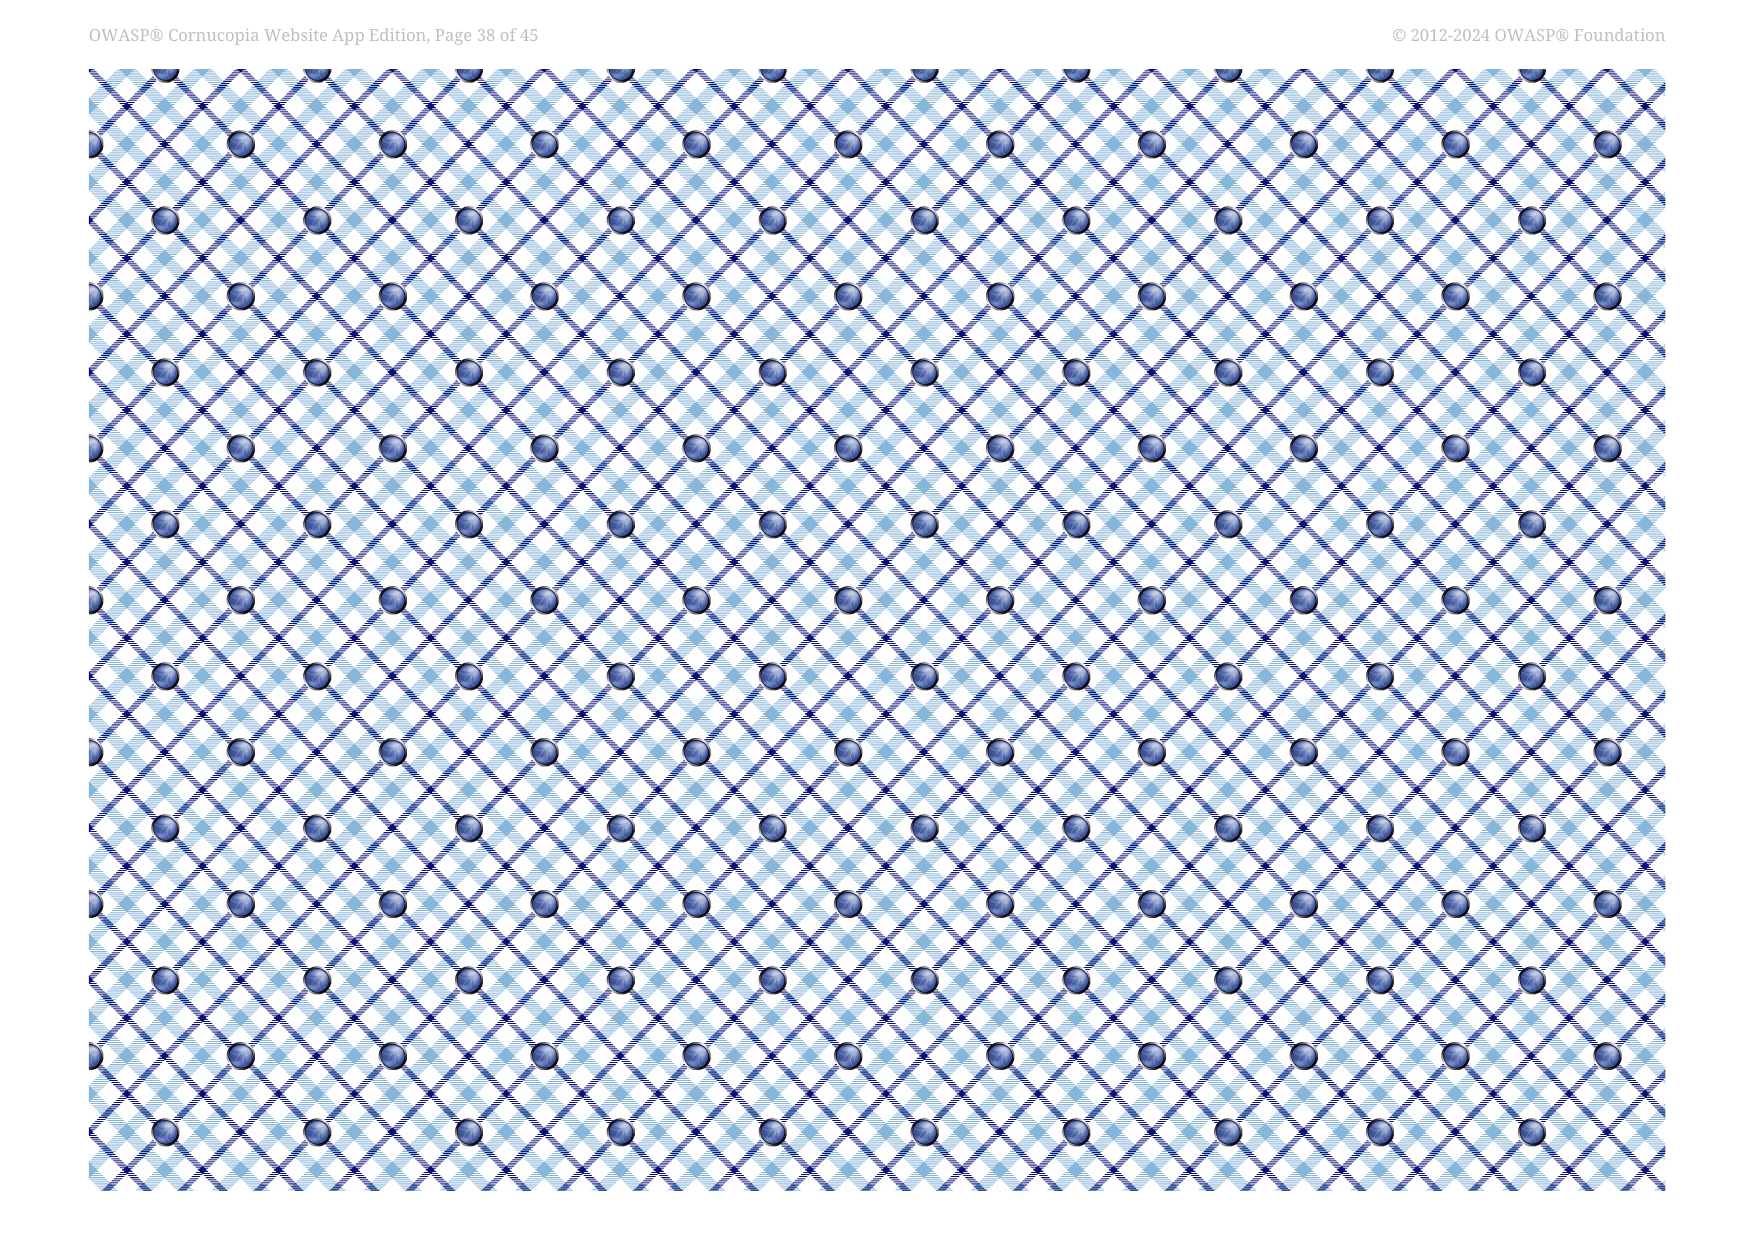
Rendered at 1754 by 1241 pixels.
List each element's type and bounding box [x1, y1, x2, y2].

picture [88, 69, 1666, 1191]
